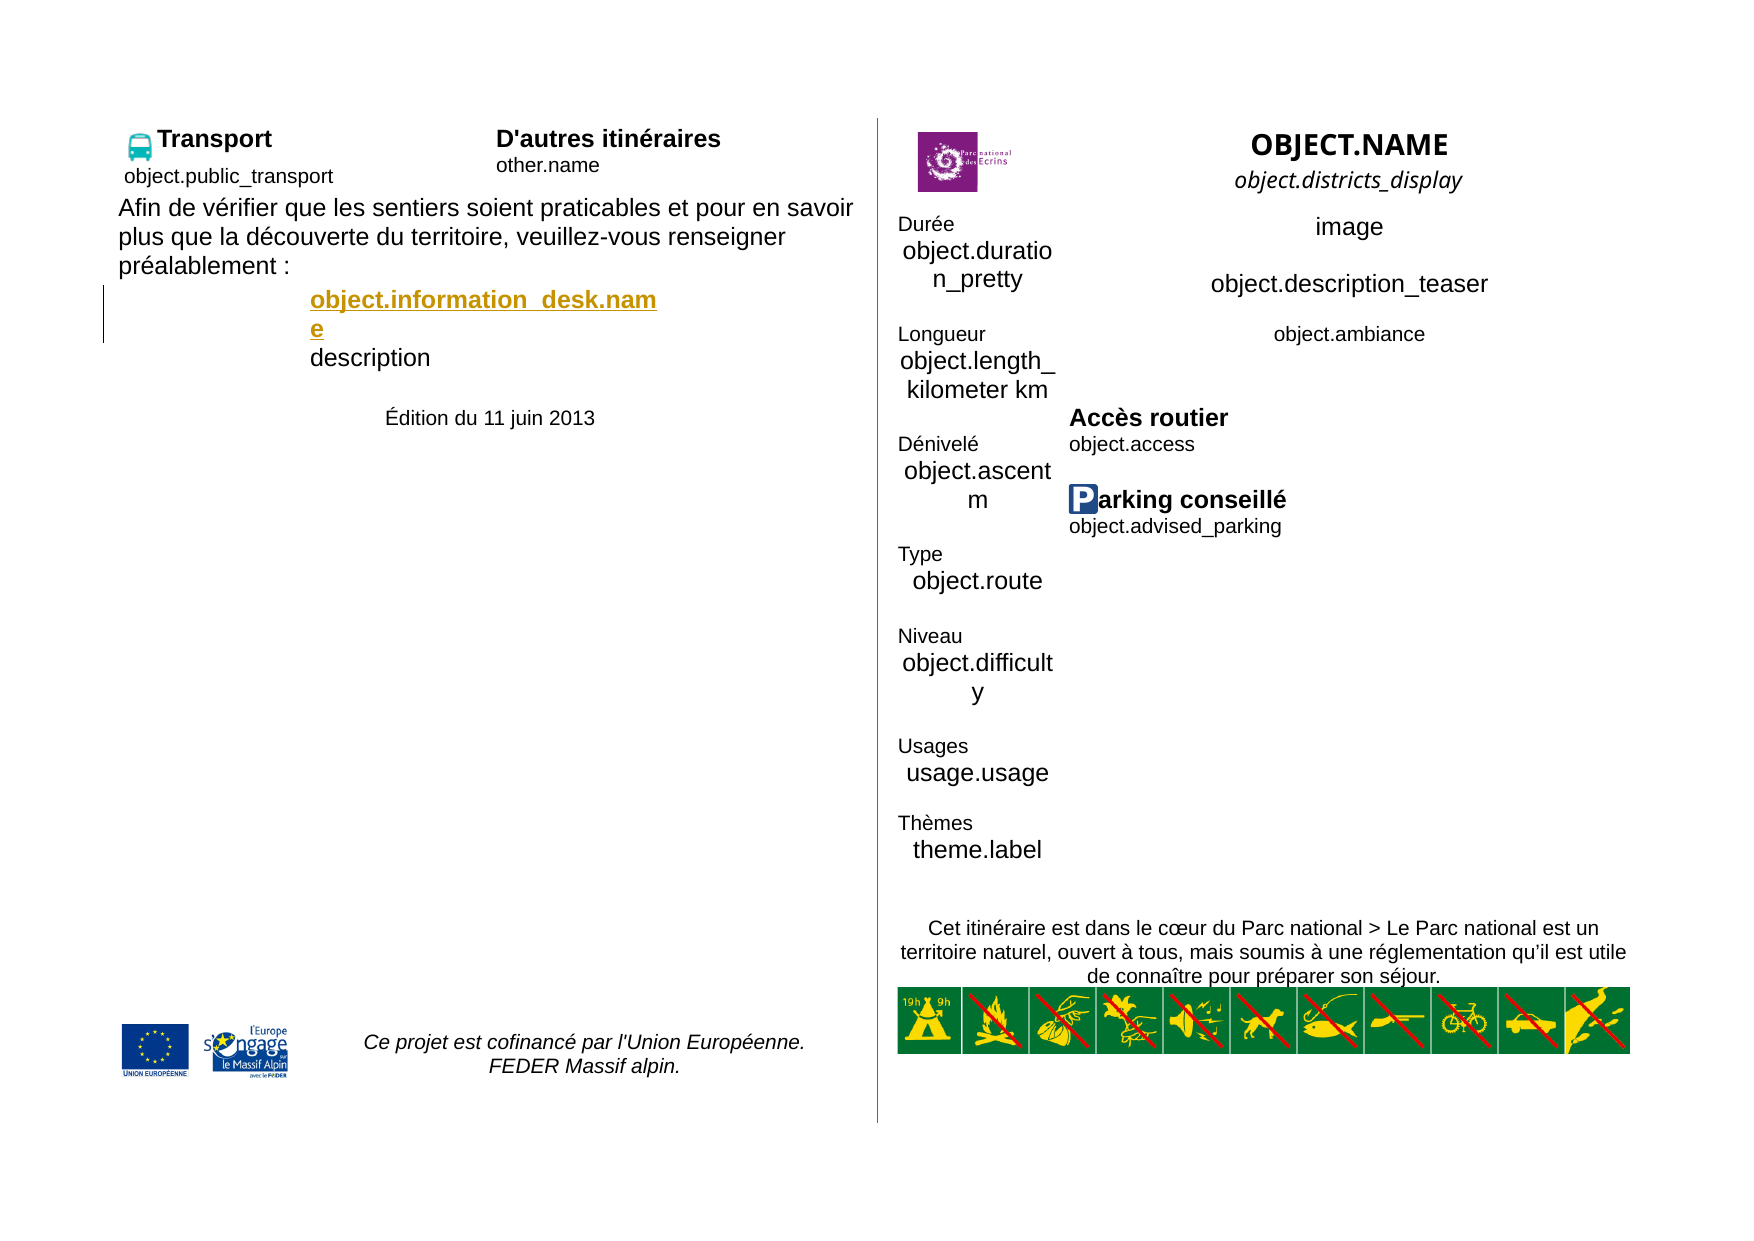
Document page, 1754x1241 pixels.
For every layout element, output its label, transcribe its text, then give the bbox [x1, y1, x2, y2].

table_header object.name object.districts_display [1063, 118, 1636, 206]
picture [202, 1023, 289, 1079]
picture [121, 1024, 189, 1077]
picture [897, 987, 1630, 1054]
table_header D'autres itinéraires other.name [490, 118, 862, 193]
text FEDER Massif alpin. [290, 1054, 862, 1078]
table_header Transport object.public_transport [118, 118, 490, 193]
table_header Cet itinéraire est dans le cœur du Parc national > Le Parc national est un territoire naturel, ouvert à tous, mais soumis à une réglementation qu’il est utile de connaître pour préparer son séjour. [892, 910, 1636, 1072]
text Ce projet est cofinancé par l'Union Européenne. [290, 1030, 862, 1054]
table_header object.information_desk.name description [304, 279, 676, 377]
table_header [892, 118, 1063, 206]
picture [123, 130, 157, 164]
picture [917, 132, 1038, 192]
table_cell Durée object.duration_pretty Longueur object.length_kilometer km Dénivelé object.ascent m Type object.route Niveau object.difficulty Usages usage.usage Thèmes theme.label [892, 206, 1063, 869]
text Afin de vérifier que les sentiers soient praticables et pour en savoir plus que la découverte du territoire, veuillez-vous renseigner préalablement : [118, 193, 862, 279]
text Édition du 11 juin 2013 [118, 406, 862, 430]
picture [1068, 484, 1098, 514]
table_cell image object.description_teaser object.ambiance Accès routier object.access arking conseillé object.advised_parking [1063, 206, 1636, 869]
